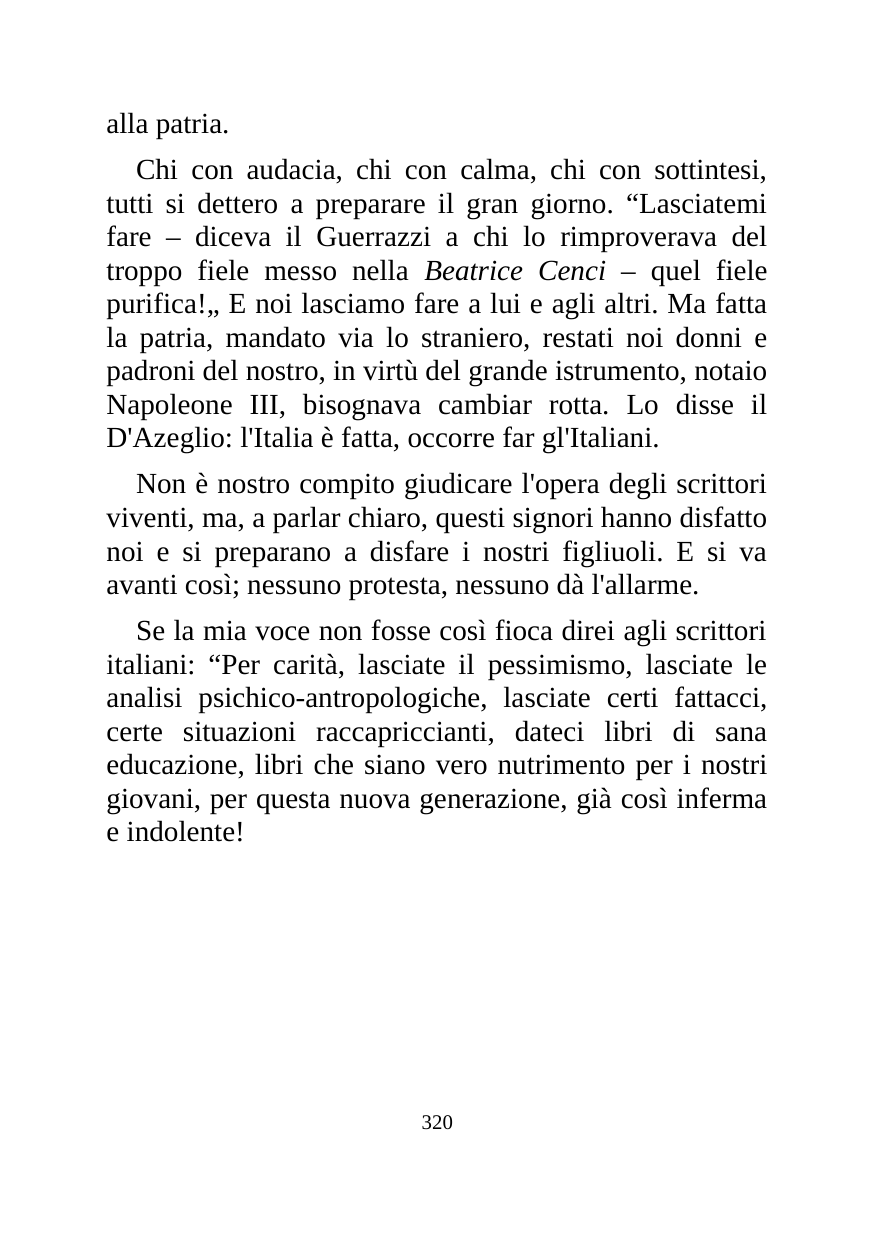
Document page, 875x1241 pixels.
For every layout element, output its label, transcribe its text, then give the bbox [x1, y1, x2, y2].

text Non è nostro compito giudicare l'opera degli scrittori viventi, ma, a parlar chiaro, questi signori hanno disfatto noi e si preparano a disfare i nostri figliuoli. E si va avanti così; nessuno protesta, nessuno dà l'allarme. [106, 467, 768, 601]
text alla patria. [106, 106, 768, 140]
text Se la mia voce non fosse così fioca direi agli scrittori italiani: “Per carità, lasciate il pessimismo, lasciate le analisi psichico-antropologiche, lasciate certi fattacci, certe situazioni raccapriccianti, dateci libri di sana educazione, libri che siano vero nutrimento per i nostri giovani, per questa nuova generazione, già così inferma e indolente! [106, 613, 768, 848]
text Chi con audacia, chi con calma, chi con sottintesi, tutti si dettero a preparare il gran giorno. “Lasciatemi fare – diceva il Guerrazzi a chi lo rimproverava del troppo fiele messo nella Beatrice Cenci – quel fiele purifica!„ E noi lasciamo fare a lui e agli altri. Ma fatta la patria, mandato via lo straniero, restati noi donni e padroni del nostro, in virtù del grande istrumento, notaio Napoleone III, bisognava cambiar rotta. Lo disse il D'Azeglio: l'Italia è fatta, occorre far gl'Italiani. [106, 152, 768, 454]
